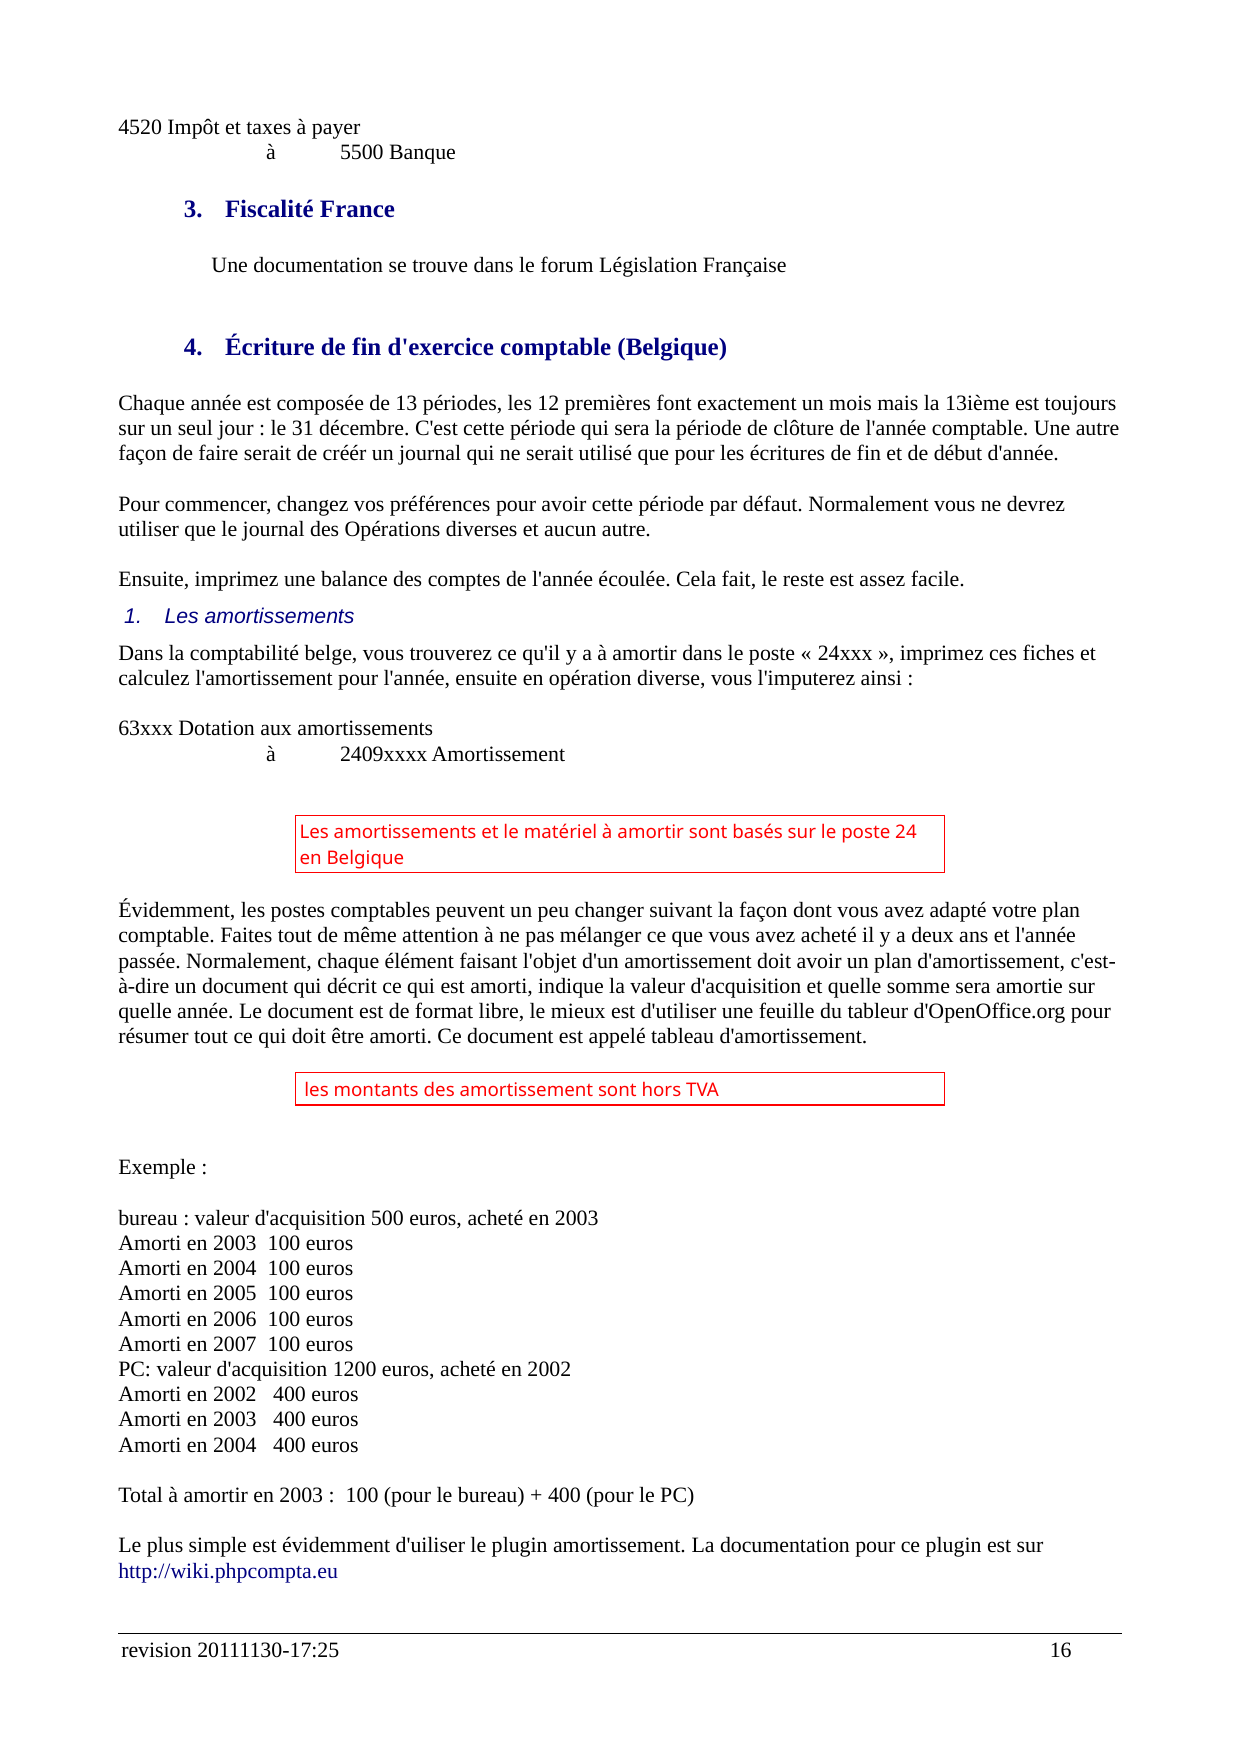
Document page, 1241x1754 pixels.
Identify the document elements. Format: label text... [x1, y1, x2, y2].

text Évidemment, les postes comptables peuvent un peu changer suivant la façon dont vous avez adapté votre plan comptable. Faites tout de même attention à ne pas mélanger ce que vous avez acheté il y a deux ans et l'année passée. Normalement, chaque élément faisant l'objet d'un amortissement doit avoir un plan d'amortissement, c'est-à-dire un document qui décrit ce qui est amorti, indique la valeur d'acquisition et quelle somme sera amortie sur quelle année. Le document est de format libre, le mieux est d'utiliser une feuille du tableur d'OpenOffice.org pour résumer tout ce qui doit être amorti. Ce document est appelé tableau d'amortissement. [118, 897, 1122, 1048]
text Amorti en 2002 400 euros [118, 1381, 1122, 1406]
text bureau : valeur d'acquisition 500 euros, acheté en 2003 [118, 1205, 1122, 1230]
text Amorti en 2003 400 euros [118, 1406, 1122, 1432]
text Dans la comptabilité belge, vous trouverez ce qu'il y a à amortir dans le poste « 24xxx », imprimez ces fiches et calculez l'amortissement pour l'année, ensuite en opération diverse, vous l'imputerez ainsi : [118, 640, 1122, 690]
text Ensuite, imprimez une balance des comptes de l'année écoulée. Cela fait, le reste est assez facile. [118, 566, 1122, 592]
text Le plus simple est évidemment d'uiliser le plugin amortissement. La documentation pour ce plugin est sur http://wiki.phpcompta.eu [118, 1532, 1122, 1583]
text Une documentation se trouve dans le forum Législation Française [118, 252, 1122, 277]
text 4520 Impôt et taxes à payer [118, 114, 1122, 139]
text Amorti en 2006 100 euros [118, 1306, 1122, 1331]
text Les amortissements et le matériel à amortir sont basés sur le poste 24 en Belgique [296, 816, 944, 872]
subtitle Fiscalité France [177, 194, 1122, 222]
text Amorti en 2004 400 euros [118, 1432, 1122, 1457]
text Exemple : [118, 1154, 1122, 1179]
subtitle Les amortissements [118, 603, 1122, 628]
text les montants des amortissement sont hors TVA [296, 1073, 944, 1104]
text Amorti en 2003 100 euros [118, 1230, 1122, 1255]
text Amorti en 2007 100 euros [118, 1331, 1122, 1356]
text Amorti en 2004 100 euros [118, 1255, 1122, 1280]
text PC: valeur d'acquisition 1200 euros, acheté en 2002 [118, 1356, 1122, 1381]
text Total à amortir en 2003 : 100 (pour le bureau) + 400 (pour le PC) [118, 1482, 1122, 1507]
text Amorti en 2005 100 euros [118, 1280, 1122, 1306]
subtitle Écriture de fin d'exercice comptable (Belgique) [177, 332, 1122, 361]
text Chaque année est composée de 13 périodes, les 12 premières font exactement un mois mais la 13ième est toujours sur un seul jour : le 31 décembre. C'est cette période qui sera la période de clôture de l'année comptable. Une autre façon de faire serait de créér un journal qui ne serait utilisé que pour les écritures de fin et de début d'année. [118, 390, 1122, 466]
text à 5500 Banque [118, 139, 1122, 164]
text à 2409xxxx Amortissement [118, 741, 1122, 766]
text Pour commencer, changez vos préférences pour avoir cette période par défaut. Normalement vous ne devrez utiliser que le journal des Opérations diverses et aucun autre. [118, 491, 1122, 541]
text 63xxx Dotation aux amortissements [118, 715, 1122, 741]
